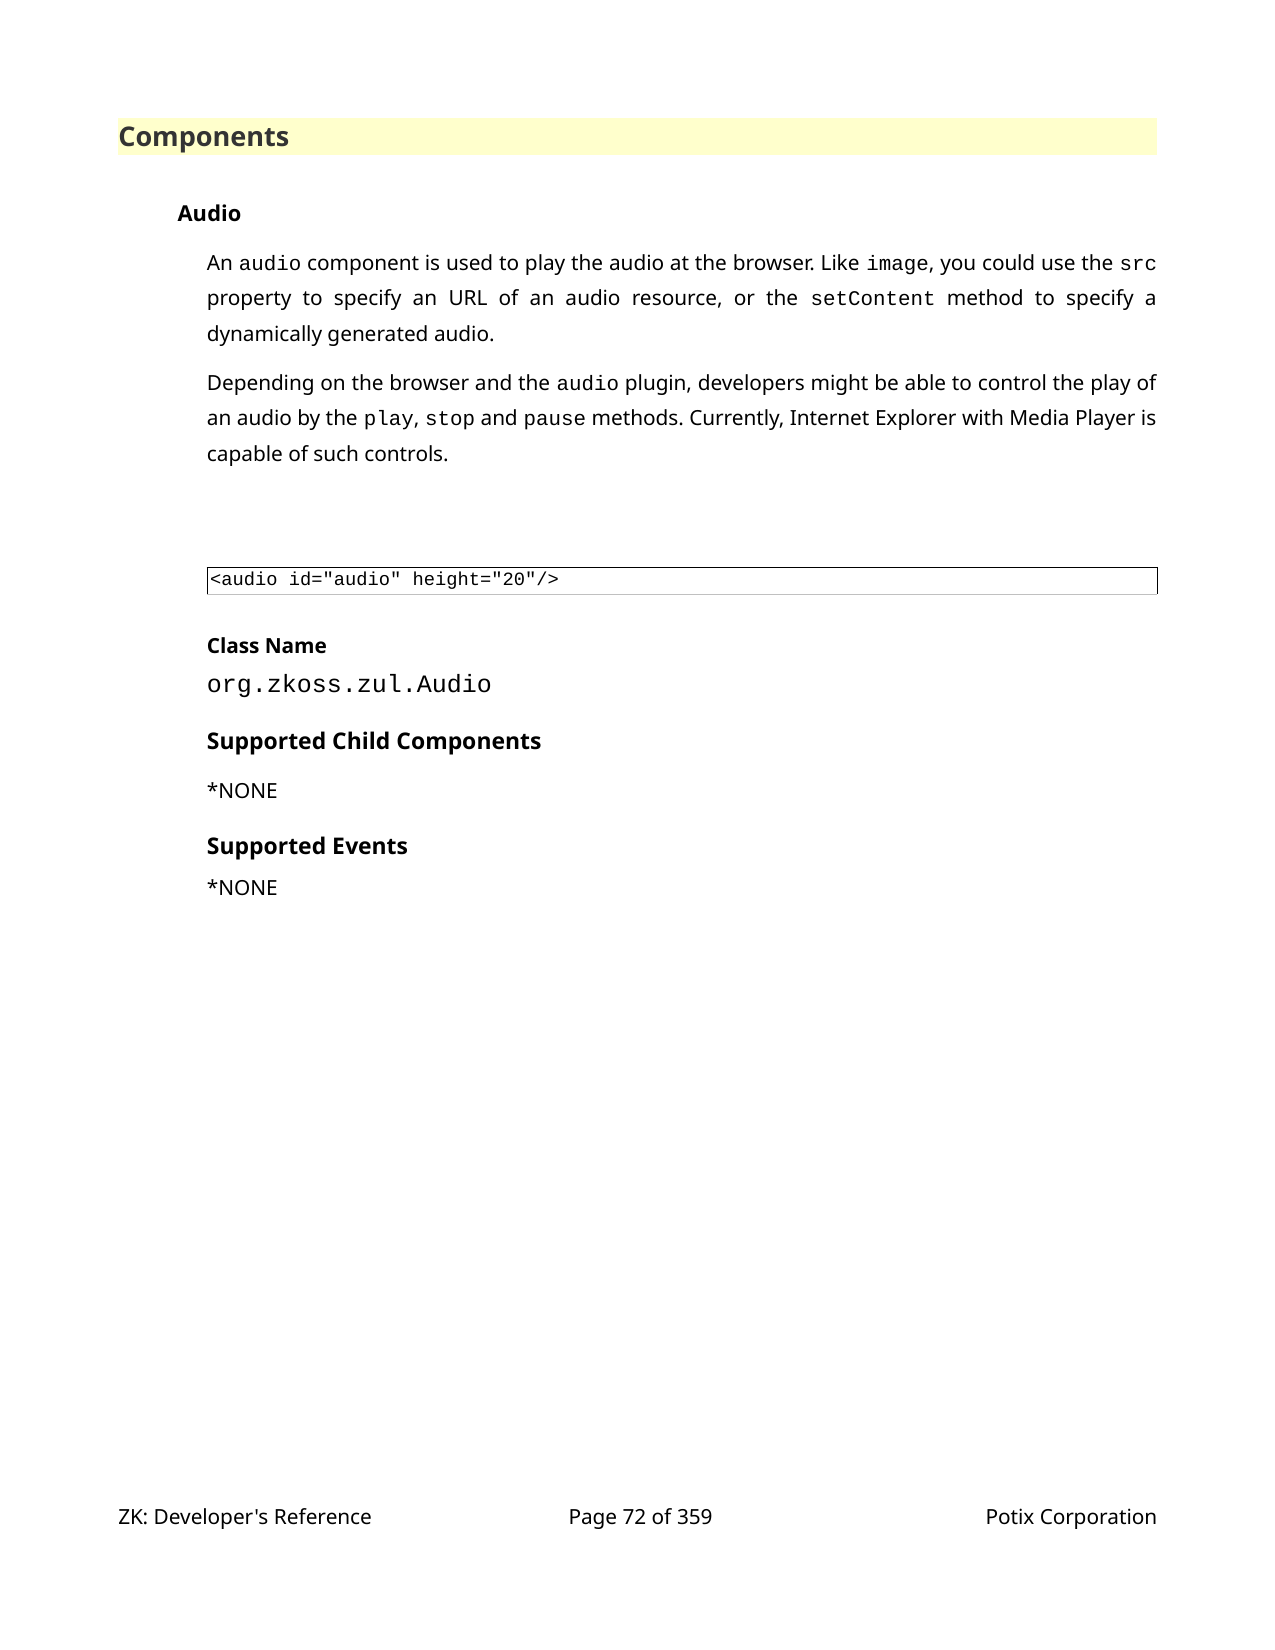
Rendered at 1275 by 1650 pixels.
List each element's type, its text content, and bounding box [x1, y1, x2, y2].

subtitle Components [118, 118, 1157, 155]
subtitle Audio [177, 197, 1157, 227]
subtitle Supported Events [207, 830, 1157, 861]
text *NONE [207, 873, 1157, 902]
subtitle Class Name [207, 631, 1157, 659]
text An audio component is used to play the audio at the browser. Like image, you could use the src property to specify an URL of an audio resource, or the setContent method to specify a dynamically generated audio. [207, 248, 1157, 347]
text Depending on the browser and the audio plugin, developers might be able to control the play of an audio by the play, stop and pause methods. Currently, Internet Explorer with Media Player is capable of such controls. [207, 368, 1157, 467]
subtitle Supported Child Components [207, 724, 1157, 756]
text *NONE [207, 776, 1157, 805]
text <audio id="audio" height="20"/> [208, 568, 1157, 594]
text org.zkoss.zul.Audio [207, 671, 1157, 699]
